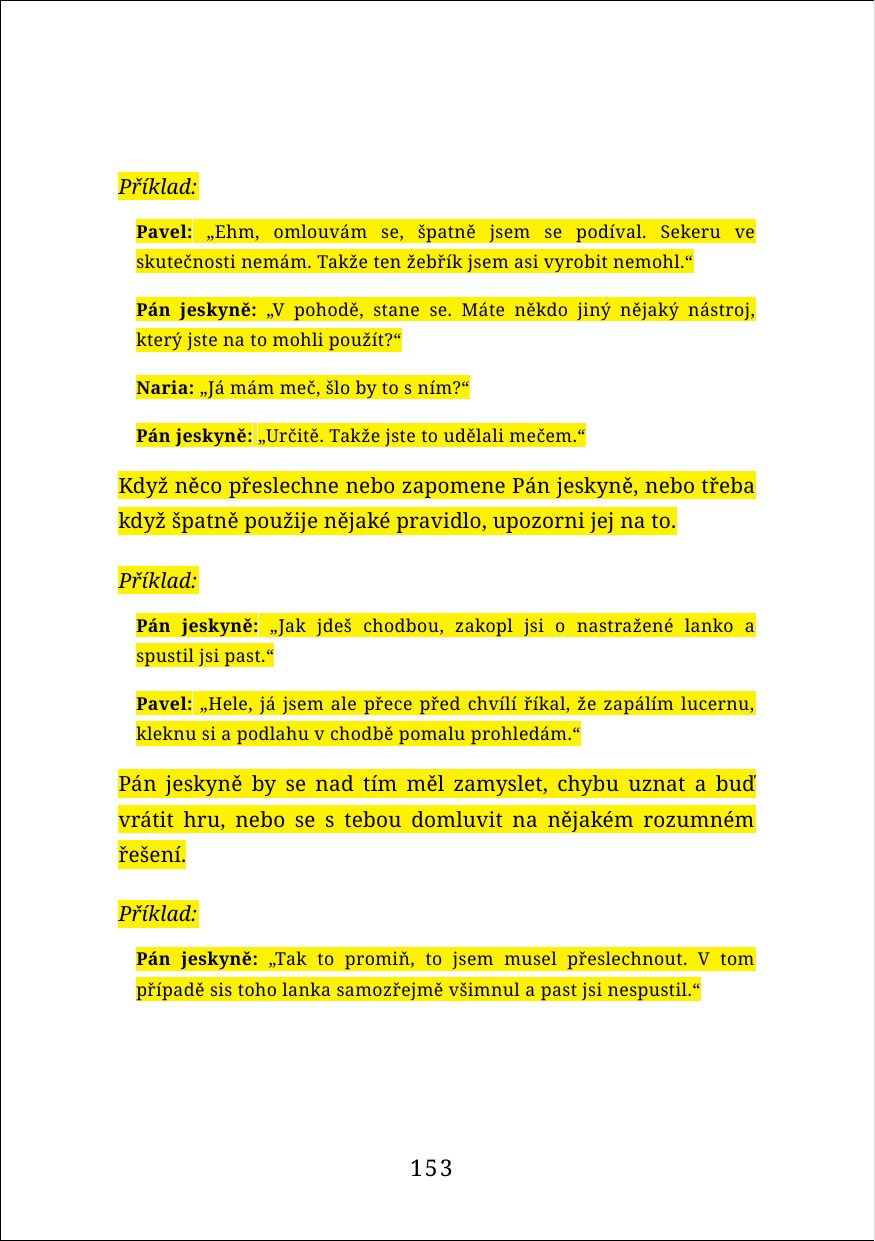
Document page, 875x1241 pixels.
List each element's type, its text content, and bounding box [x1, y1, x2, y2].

text Pán jeskyně by se nad tím měl zamyslet, chybu uznat a buď vrátit hru, nebo se s tebou domluvit na nějakém rozumném řešení. [118, 769, 756, 869]
text Pán jeskyně: „V pohodě, stane se. Máte někdo jiný nějaký nástroj, který jste na to mohli použít?“ [136, 297, 756, 352]
text Příklad: [118, 566, 756, 594]
text Naria: „Já mám meč, šlo by to s ním?“ [136, 375, 756, 399]
text Pán jeskyně: „Tak to promiň, to jsem musel přeslechnout. V tom případě sis toho lanka samozřejmě všimnul a past jsi nespustil.“ [136, 947, 756, 1001]
text Příklad: [118, 172, 756, 200]
text Pán jeskyně: „Určitě. Takže jste to udělali mečem.“ [136, 423, 756, 447]
text Pavel: „Ehm, omlouvám se, špatně jsem se podíval. Sekeru ve skutečnosti nemám. Takže ten žebřík jsem asi vyrobit nemohl.“ [136, 219, 756, 273]
text Pán jeskyně: „Jak jdeš chodbou, zakopl jsi o nastražené lanko a spustil jsi past.“ [136, 613, 756, 667]
text Pavel: „Hele, já jsem ale přece před chvílí říkal, že zapálím lucernu, kleknu si a podlahu v chodbě pomalu prohledám.“ [136, 691, 756, 746]
text Když něco přeslechne nebo zapomene Pán jeskyně, nebo třeba když špatně použije nějaké pravidlo, upozorni jej na to. [118, 471, 756, 535]
text Příklad: [118, 899, 756, 928]
